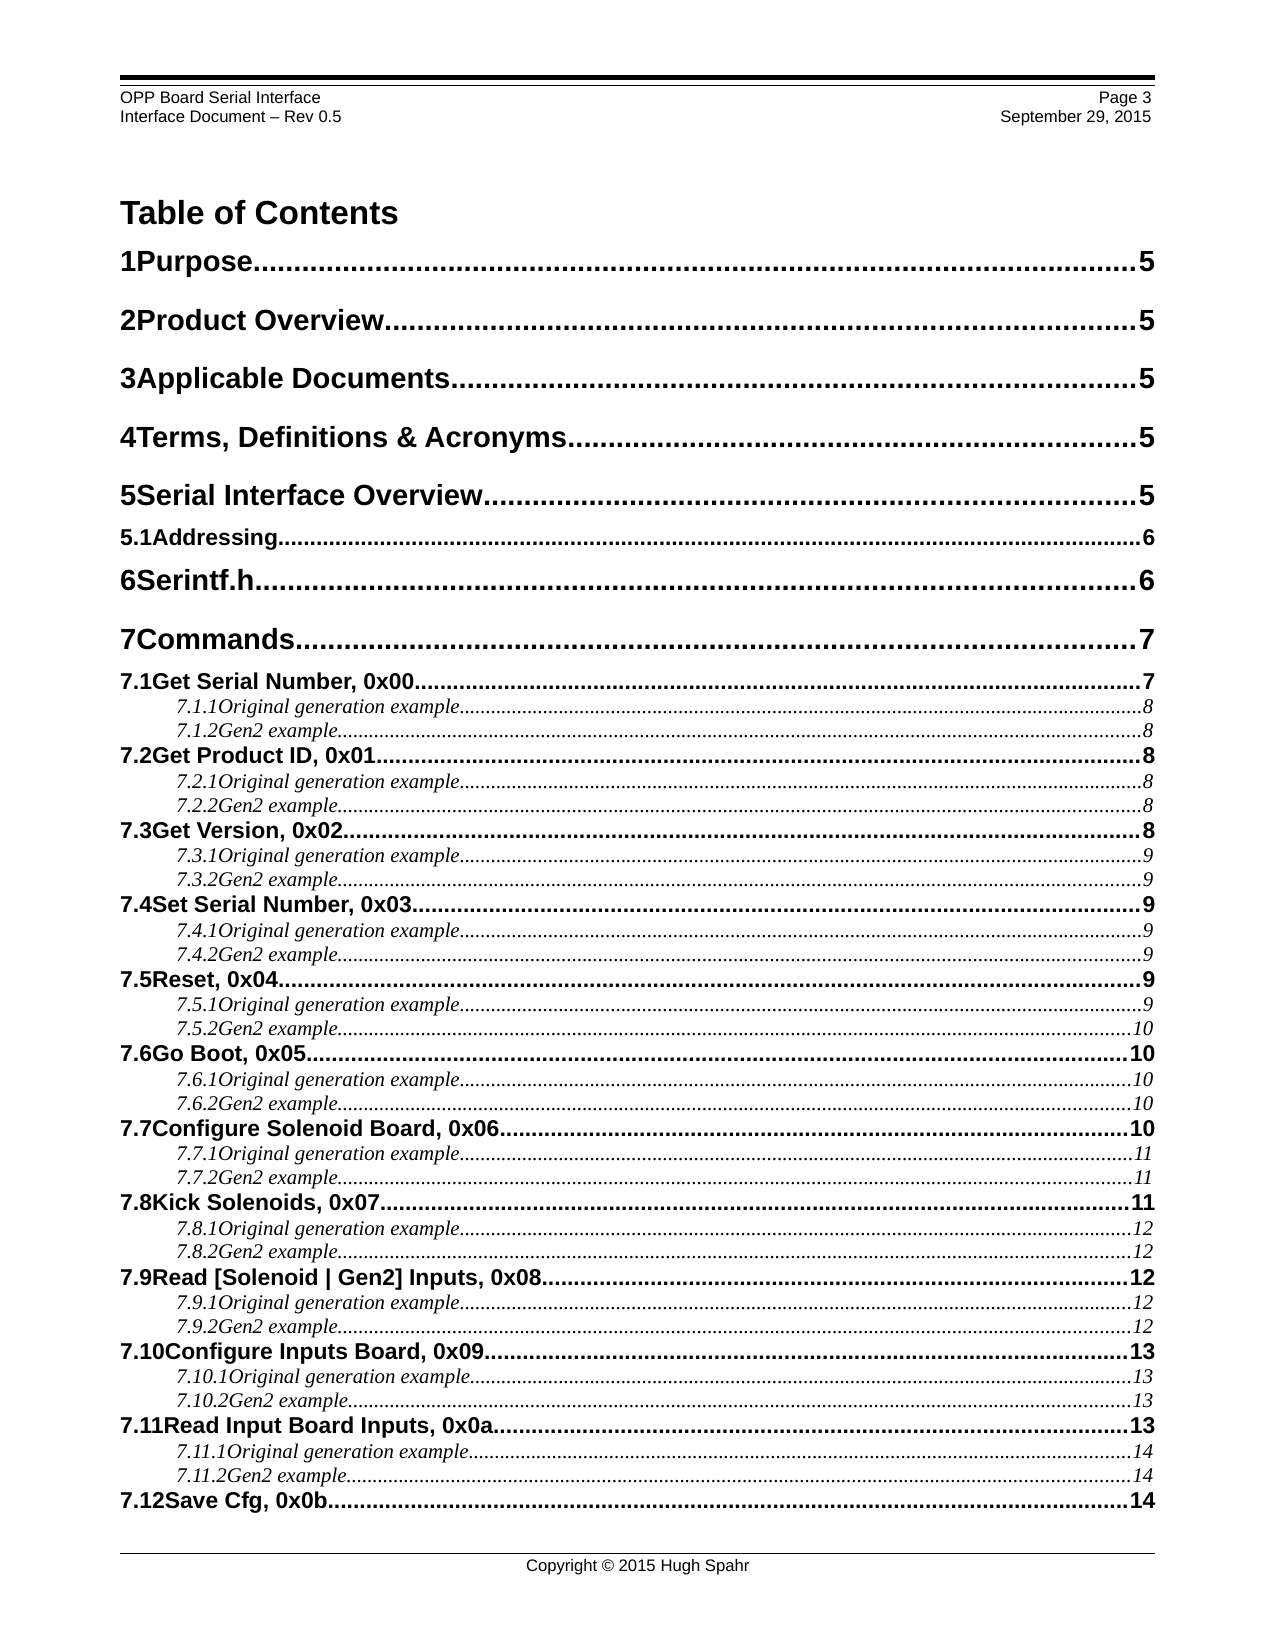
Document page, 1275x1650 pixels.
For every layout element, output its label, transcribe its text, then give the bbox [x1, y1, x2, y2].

text 7.5.2Gen2 example 10 [176, 1016, 1155, 1040]
text 7.6.2Gen2 example 10 [176, 1091, 1155, 1114]
text 7.4.1Original generation example 9 [176, 917, 1155, 942]
text 7.3.2Gen2 example 9 [176, 867, 1155, 891]
text 7.9.1Original generation example 12 [176, 1290, 1155, 1314]
text 7.8.1Original generation example 12 [176, 1215, 1155, 1239]
text 7.9Read [Solenoid | Gen2] Inputs, 0x08 12 [120, 1263, 1155, 1290]
text 7.1.2Gen2 example 8 [176, 718, 1155, 742]
text 7.2Get Product ID, 0x01 8 [120, 742, 1155, 768]
text 7.7.2Gen2 example 11 [176, 1165, 1155, 1189]
text 7.3.1Original generation example 9 [176, 843, 1155, 867]
subtitle Table of Contents [120, 193, 1155, 232]
text 6Serintf.h 6 [120, 563, 1155, 597]
text 7.12Save Cfg, 0x0b 14 [120, 1487, 1155, 1513]
text 4Terms, Definitions & Acronyms 5 [120, 420, 1155, 453]
text 2Product Overview 5 [120, 303, 1155, 336]
text 7.2.2Gen2 example 8 [176, 793, 1155, 817]
text 7.10.2Gen2 example 13 [176, 1388, 1155, 1412]
text 7.10Configure Inputs Board, 0x09 13 [120, 1338, 1155, 1364]
text 5Serial Interface Overview 5 [120, 478, 1155, 512]
text 7.1.1Original generation example 8 [176, 694, 1155, 718]
text 3Applicable Documents 5 [120, 361, 1155, 395]
text 7.7Configure Solenoid Board, 0x06 10 [120, 1114, 1155, 1141]
text 7Commands 7 [120, 622, 1155, 655]
text 7.8Kick Solenoids, 0x07 11 [120, 1189, 1155, 1215]
text 7.2.1Original generation example 8 [176, 768, 1155, 793]
text 1Purpose 5 [120, 244, 1155, 278]
text 7.5Reset, 0x04 9 [120, 966, 1155, 992]
text 5.1Addressing 6 [120, 524, 1155, 551]
text 7.9.2Gen2 example 12 [176, 1314, 1155, 1338]
text 7.7.1Original generation example 11 [176, 1141, 1155, 1165]
text 7.11.2Gen2 example 14 [176, 1463, 1155, 1487]
text 7.11Read Input Board Inputs, 0x0a 13 [120, 1412, 1155, 1439]
text 7.4Set Serial Number, 0x03 9 [120, 891, 1155, 917]
text 7.11.1Original generation example 14 [176, 1439, 1155, 1463]
text 7.5.1Original generation example 9 [176, 992, 1155, 1016]
text 7.10.1Original generation example 13 [176, 1364, 1155, 1388]
text 7.8.2Gen2 example 12 [176, 1239, 1155, 1263]
text 7.4.2Gen2 example 9 [176, 942, 1155, 966]
text 7.1Get Serial Number, 0x00 7 [120, 668, 1155, 694]
text 7.6.1Original generation example 10 [176, 1066, 1155, 1091]
text 7.6Go Boot, 0x05 10 [120, 1040, 1155, 1066]
text 7.3Get Version, 0x02 8 [120, 817, 1155, 843]
